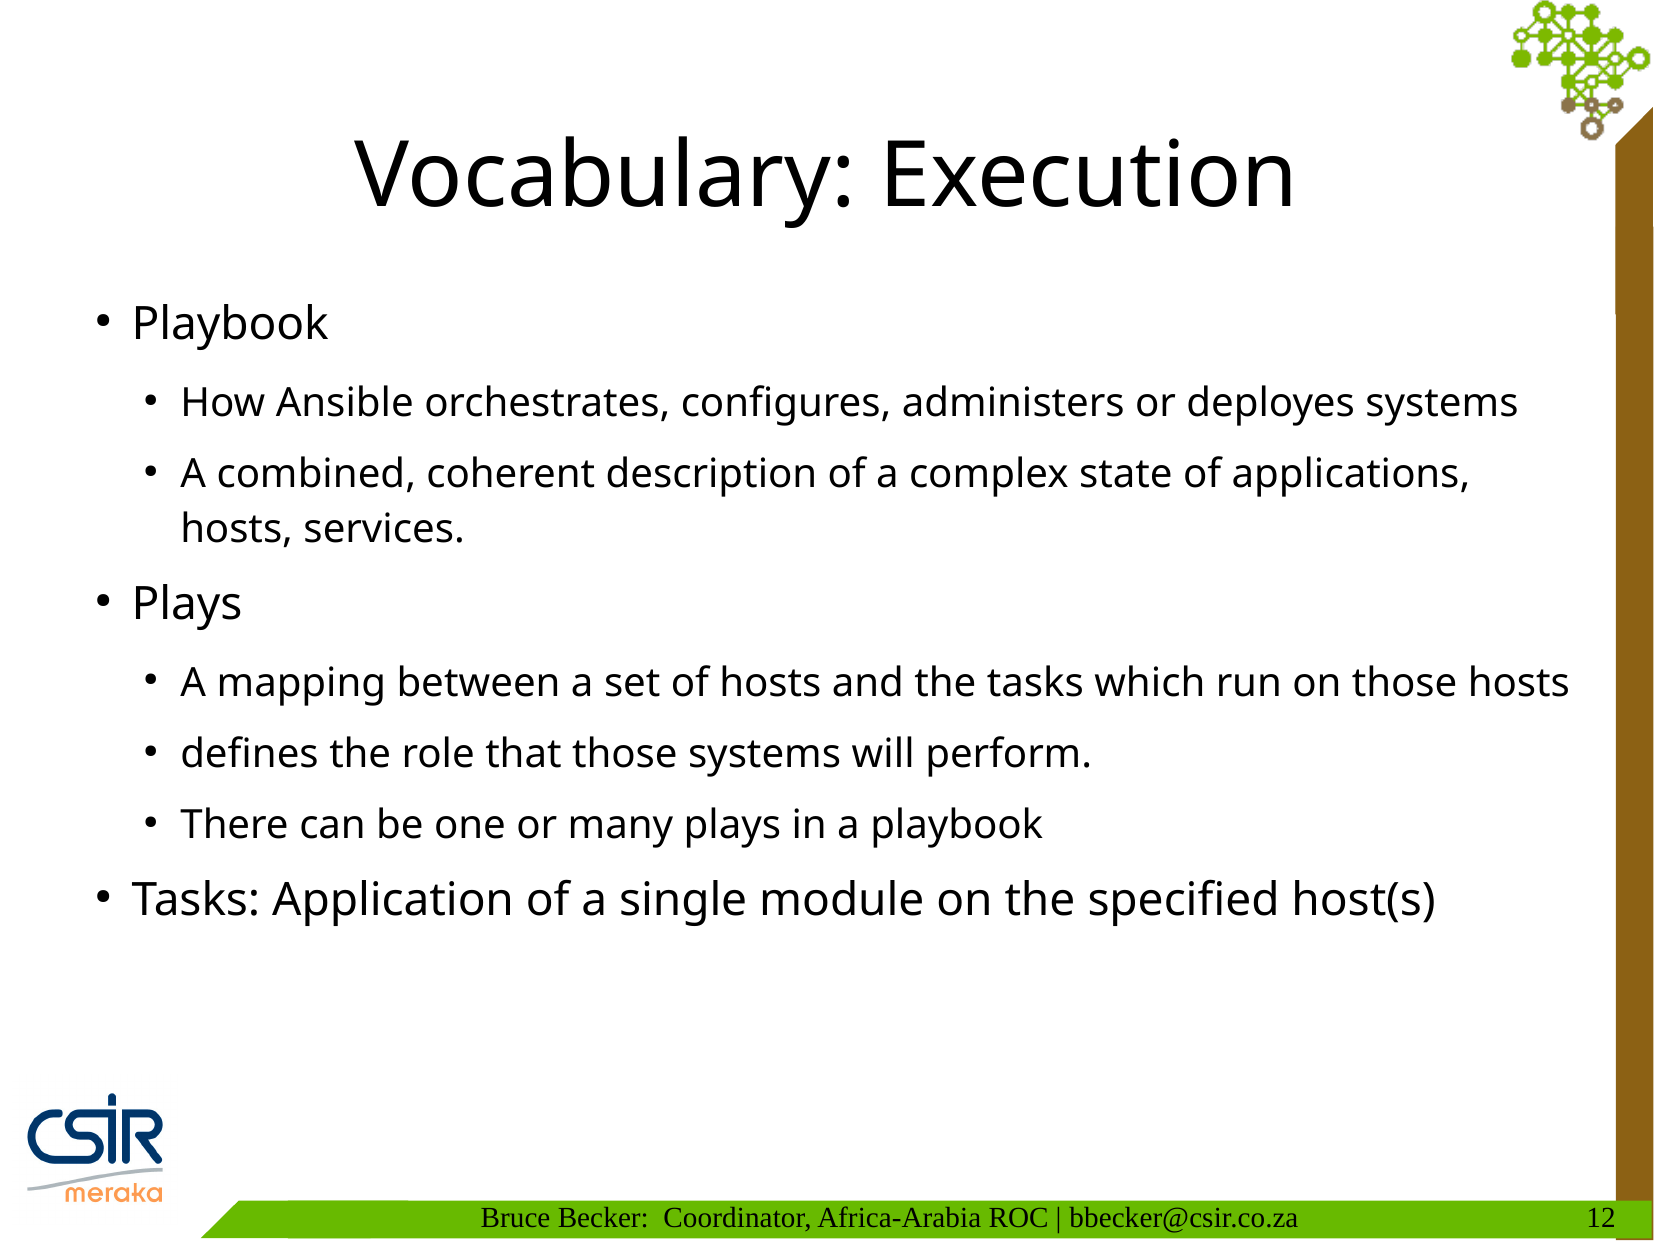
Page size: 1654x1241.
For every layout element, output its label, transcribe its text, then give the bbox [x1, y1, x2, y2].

title Vocabulary: Execution [82, 67, 1571, 275]
picture [12, 1074, 178, 1225]
list Playbook How Ansible orchestrates, configures, administers or deployes systems A combined, coherent description of a complex state of applications, hosts, services. Plays A mapping between a set of hosts and the tasks which run on those hosts defines the role that those systems will perform. There can be one or many plays in a playbook Tasks: Application of a single module on the specified host(s) [82, 290, 1571, 1010]
picture [1503, 0, 1654, 144]
